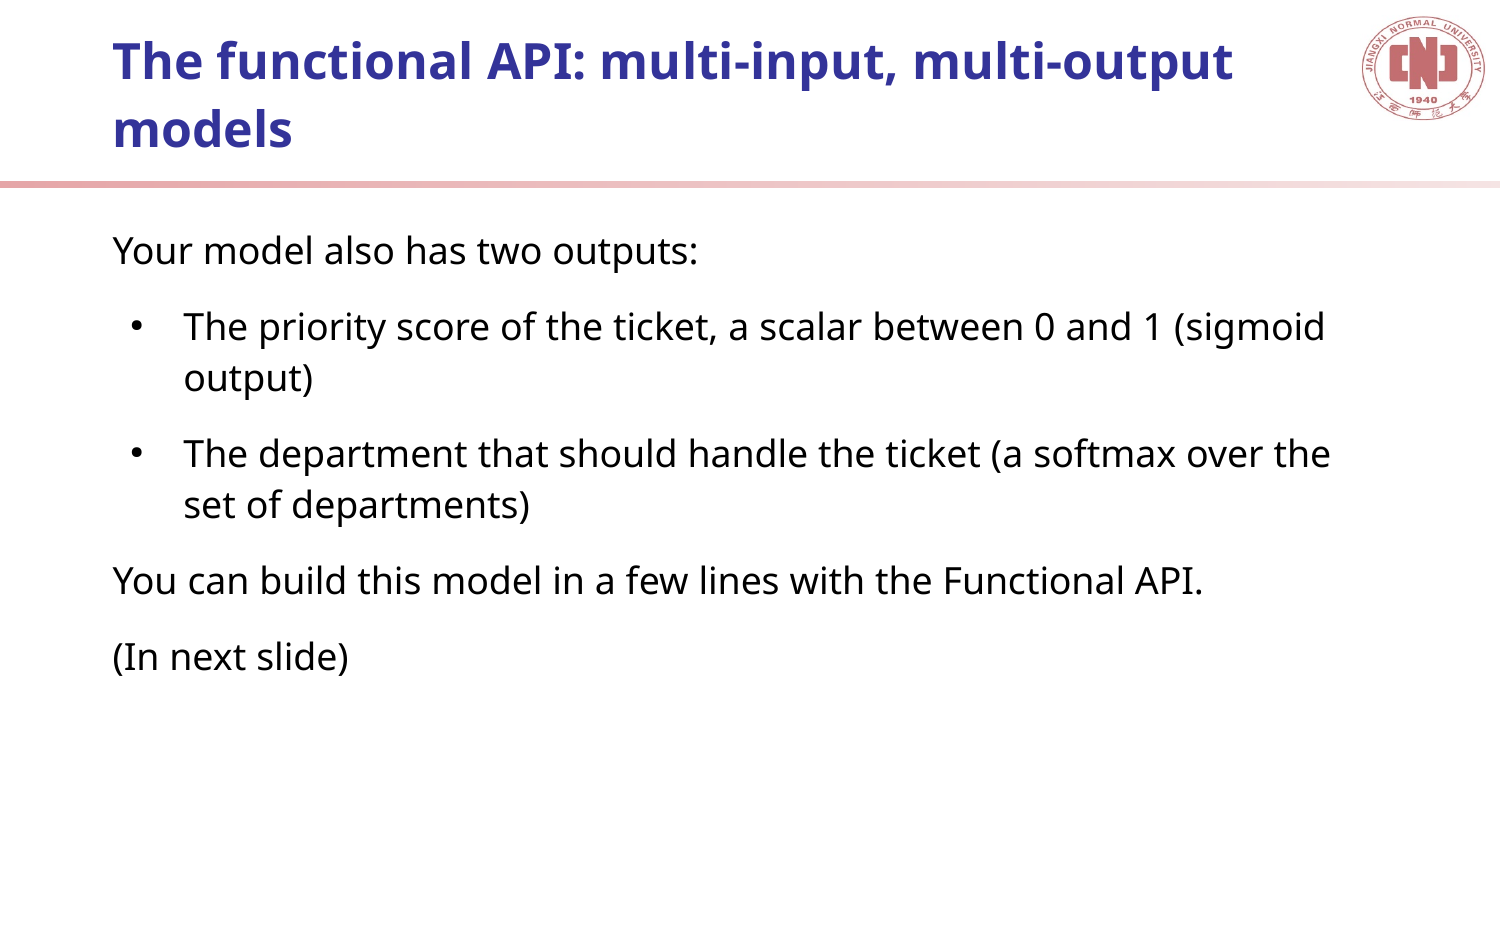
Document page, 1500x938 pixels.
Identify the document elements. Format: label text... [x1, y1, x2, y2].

title The functional API: multi-input, multi-output models [112, 37, 1313, 162]
picture [1360, 15, 1486, 121]
list Your model also has two outputs: The priority score of the ticket, a scalar between 0 and 1 (sigmoid output) The department that should handle the ticket (a softmax over the set of departments) You can build this model in a few lines with the Functional API. (In next slide) [112, 225, 1388, 788]
